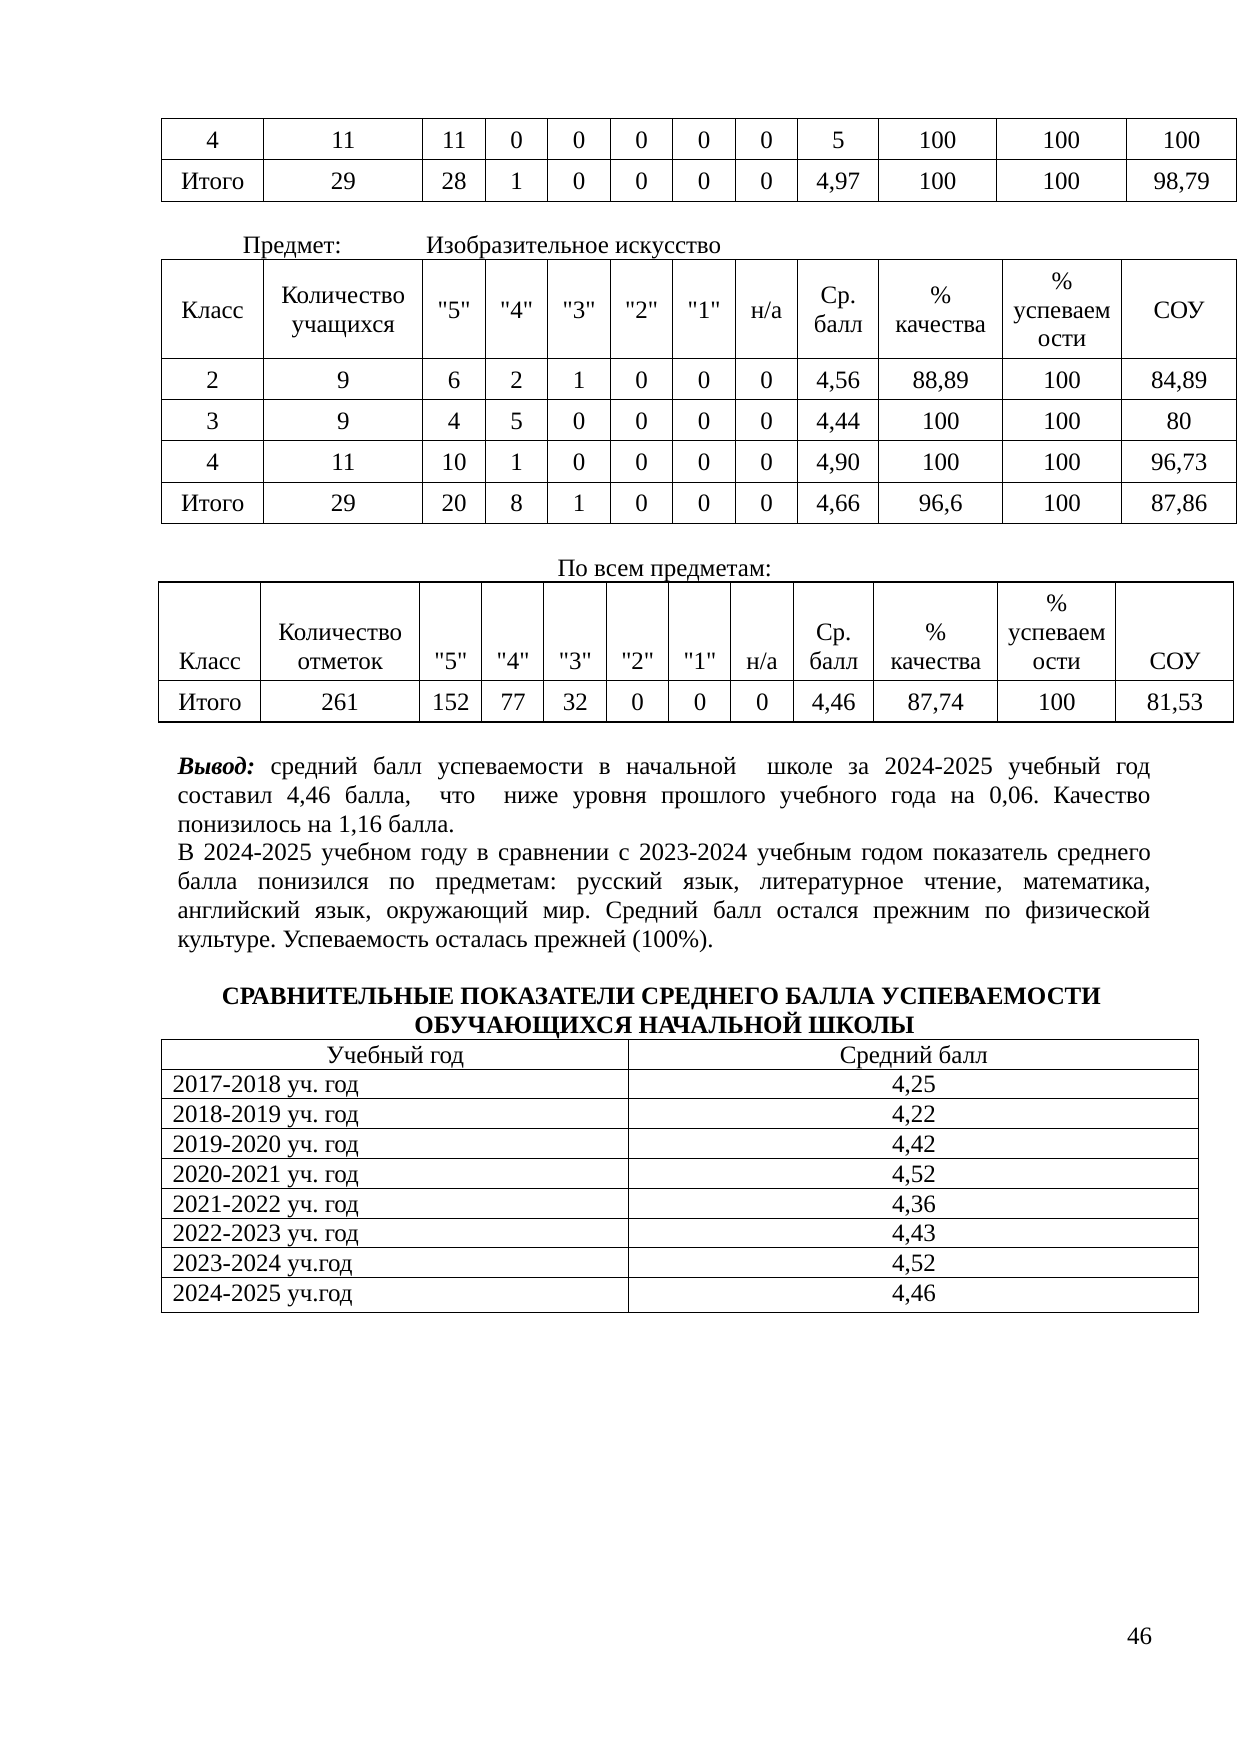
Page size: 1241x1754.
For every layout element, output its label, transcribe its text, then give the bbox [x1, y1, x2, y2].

table_cell 4 [423, 400, 485, 440]
table_cell 4,25 [629, 1070, 1198, 1098]
table_cell 4,46 [629, 1278, 1198, 1312]
table_header Количество отметок [261, 583, 419, 680]
table_cell 5 [798, 119, 878, 159]
table_cell 4,97 [798, 160, 878, 201]
table_cell 1 [548, 359, 610, 399]
table_cell 96,73 [1122, 441, 1236, 482]
table_cell 100 [1003, 483, 1121, 523]
table_cell 9 [264, 359, 422, 399]
table_cell 100 [879, 441, 1002, 482]
table_cell 1 [486, 441, 547, 482]
table_cell 0 [548, 400, 610, 440]
table_cell "2" [611, 260, 672, 358]
table_cell 1 [548, 483, 610, 523]
table_cell 100 [998, 681, 1115, 721]
table_cell 2023-2024 уч.год [162, 1248, 628, 1277]
table_header % качества [874, 583, 997, 680]
text По всем предметам: [177, 553, 1152, 581]
table_header Ср. балл [794, 583, 873, 680]
table_cell СОУ [1122, 260, 1236, 358]
table_cell 4 [162, 119, 263, 159]
table_cell 0 [673, 400, 735, 440]
table_cell 28 [423, 160, 485, 201]
table_cell 0 [736, 119, 797, 159]
table_cell 2018-2019 уч. год [162, 1099, 628, 1128]
table_cell [1228, 202, 1232, 259]
table_header н/а [731, 583, 793, 680]
table_cell н/а [736, 260, 797, 358]
table_cell 4,43 [629, 1219, 1198, 1247]
table_cell 87,86 [1122, 483, 1236, 523]
table_cell Количество учащихся [264, 260, 422, 358]
table_cell 0 [736, 483, 797, 523]
table_cell % качества [879, 260, 1002, 358]
table_cell 0 [611, 359, 672, 399]
table_cell 32 [544, 681, 606, 721]
table_cell 2020-2021 уч. год [162, 1159, 628, 1188]
table_cell 0 [611, 441, 672, 482]
table_header "2" [607, 583, 668, 680]
table_cell Итого [159, 681, 260, 721]
table_cell 100 [879, 119, 996, 159]
table_cell 10 [423, 441, 485, 482]
table_cell 0 [548, 119, 610, 159]
table_cell 96,6 [879, 483, 1002, 523]
table_cell Предмет: [162, 202, 423, 259]
table_cell 0 [486, 119, 547, 159]
table_cell 0 [736, 160, 797, 201]
table_cell 9 [264, 400, 422, 440]
table_cell 261 [261, 681, 419, 721]
table_cell 2 [162, 359, 263, 399]
text ОБУЧАЮЩИХСЯ НАЧАЛЬНОЙ ШКОЛЫ [177, 1010, 1152, 1039]
table_cell 4,52 [629, 1248, 1198, 1277]
table_cell 0 [548, 441, 610, 482]
table_cell 2022-2023 уч. год [162, 1219, 628, 1247]
table_cell 4,52 [629, 1159, 1198, 1188]
table_cell Итого [162, 160, 263, 201]
table_header "5" [420, 583, 481, 680]
table_cell 6 [423, 359, 485, 399]
table_cell 0 [673, 119, 735, 159]
table_cell 0 [673, 359, 735, 399]
table_cell 2021-2022 уч. год [162, 1189, 628, 1217]
table_cell 4,22 [629, 1099, 1198, 1128]
table_cell 84,89 [1122, 359, 1236, 399]
table_cell 29 [264, 483, 422, 523]
table_cell 0 [607, 681, 668, 721]
table_cell 0 [611, 160, 672, 201]
table_cell 100 [997, 119, 1126, 159]
table_cell 4,90 [798, 441, 878, 482]
table_cell 3 [162, 400, 263, 440]
table_cell 0 [731, 681, 793, 721]
table_cell 0 [736, 400, 797, 440]
table_cell 4 [162, 441, 263, 482]
table_cell 4,42 [629, 1129, 1198, 1158]
table_cell 0 [611, 119, 672, 159]
table_cell 2024-2025 уч.год [162, 1278, 628, 1312]
table_cell 11 [264, 119, 422, 159]
table_cell [1232, 202, 1236, 259]
table_cell 0 [736, 441, 797, 482]
text В 2024-2025 учебном году в сравнении с 2023-2024 учебным годом показатель среднего балла понизился по предметам: русский язык, литературное чтение, математика, английский язык, окружающий мир. Средний балл остался прежним по физической культуре. Успеваемость осталась прежней (100%). [177, 837, 1152, 952]
table_cell 100 [997, 160, 1126, 201]
table_cell % успеваемости [1003, 260, 1121, 358]
table_header Средний балл [629, 1040, 1198, 1068]
table_cell 81,53 [1116, 681, 1233, 721]
table_cell 1 [486, 160, 547, 201]
table_cell 100 [879, 160, 996, 201]
table_cell 20 [423, 483, 485, 523]
table_cell 87,74 [874, 681, 997, 721]
table_cell 100 [1003, 400, 1121, 440]
table_cell 29 [264, 160, 422, 201]
table_header "1" [669, 583, 730, 680]
table_cell "5" [423, 260, 485, 358]
table_cell 2019-2020 уч. год [162, 1129, 628, 1158]
table_header "4" [482, 583, 543, 680]
text СРАВНИТЕЛЬНЫЕ ПОКАЗАТЕЛИ СРЕДНЕГО БАЛЛА УСПЕВАЕМОСТИ [177, 981, 1152, 1010]
table_header СОУ [1116, 583, 1233, 680]
table_cell 100 [1003, 441, 1121, 482]
table_cell 0 [673, 160, 735, 201]
table_header Учебный год [162, 1040, 628, 1068]
table_cell 80 [1122, 400, 1236, 440]
table_header % успеваемости [998, 583, 1115, 680]
table_cell 2 [486, 359, 547, 399]
table_cell 11 [423, 119, 485, 159]
table_cell 0 [673, 483, 735, 523]
table_cell 100 [879, 400, 1002, 440]
table_cell 4,36 [629, 1189, 1198, 1217]
table_cell "1" [673, 260, 735, 358]
text Вывод: средний балл успеваемости в начальной школе за 2024-2025 учебный год составил 4,46 балла, что ниже уровня прошлого учебного года на 0,06. Качество понизилось на 1,16 балла. [177, 751, 1152, 837]
table_cell Ср. балл [798, 260, 878, 358]
table_cell 4,56 [798, 359, 878, 399]
table_cell 152 [420, 681, 481, 721]
table_cell 2017-2018 уч. год [162, 1070, 628, 1098]
table_cell "4" [486, 260, 547, 358]
table_cell 4,46 [794, 681, 873, 721]
table_cell Класс [162, 260, 263, 358]
table_cell 98,79 [1127, 160, 1236, 201]
table_header "3" [544, 583, 606, 680]
table_header Класс [159, 583, 260, 680]
table_cell 8 [486, 483, 547, 523]
table_cell 0 [611, 400, 672, 440]
table_cell 4,66 [798, 483, 878, 523]
table_cell 0 [669, 681, 730, 721]
table_cell 100 [1127, 119, 1236, 159]
table_cell 0 [736, 359, 797, 399]
table_cell 0 [548, 160, 610, 201]
table_cell 11 [264, 441, 422, 482]
table_cell 100 [1003, 359, 1121, 399]
table_cell Итого [162, 483, 263, 523]
table_cell 88,89 [879, 359, 1002, 399]
table_cell 5 [486, 400, 547, 440]
table_cell Изобразительное искусство [423, 202, 1227, 259]
table_cell 77 [482, 681, 543, 721]
table_cell 0 [673, 441, 735, 482]
table_cell 0 [611, 483, 672, 523]
table_cell 4,44 [798, 400, 878, 440]
table_cell "3" [548, 260, 610, 358]
